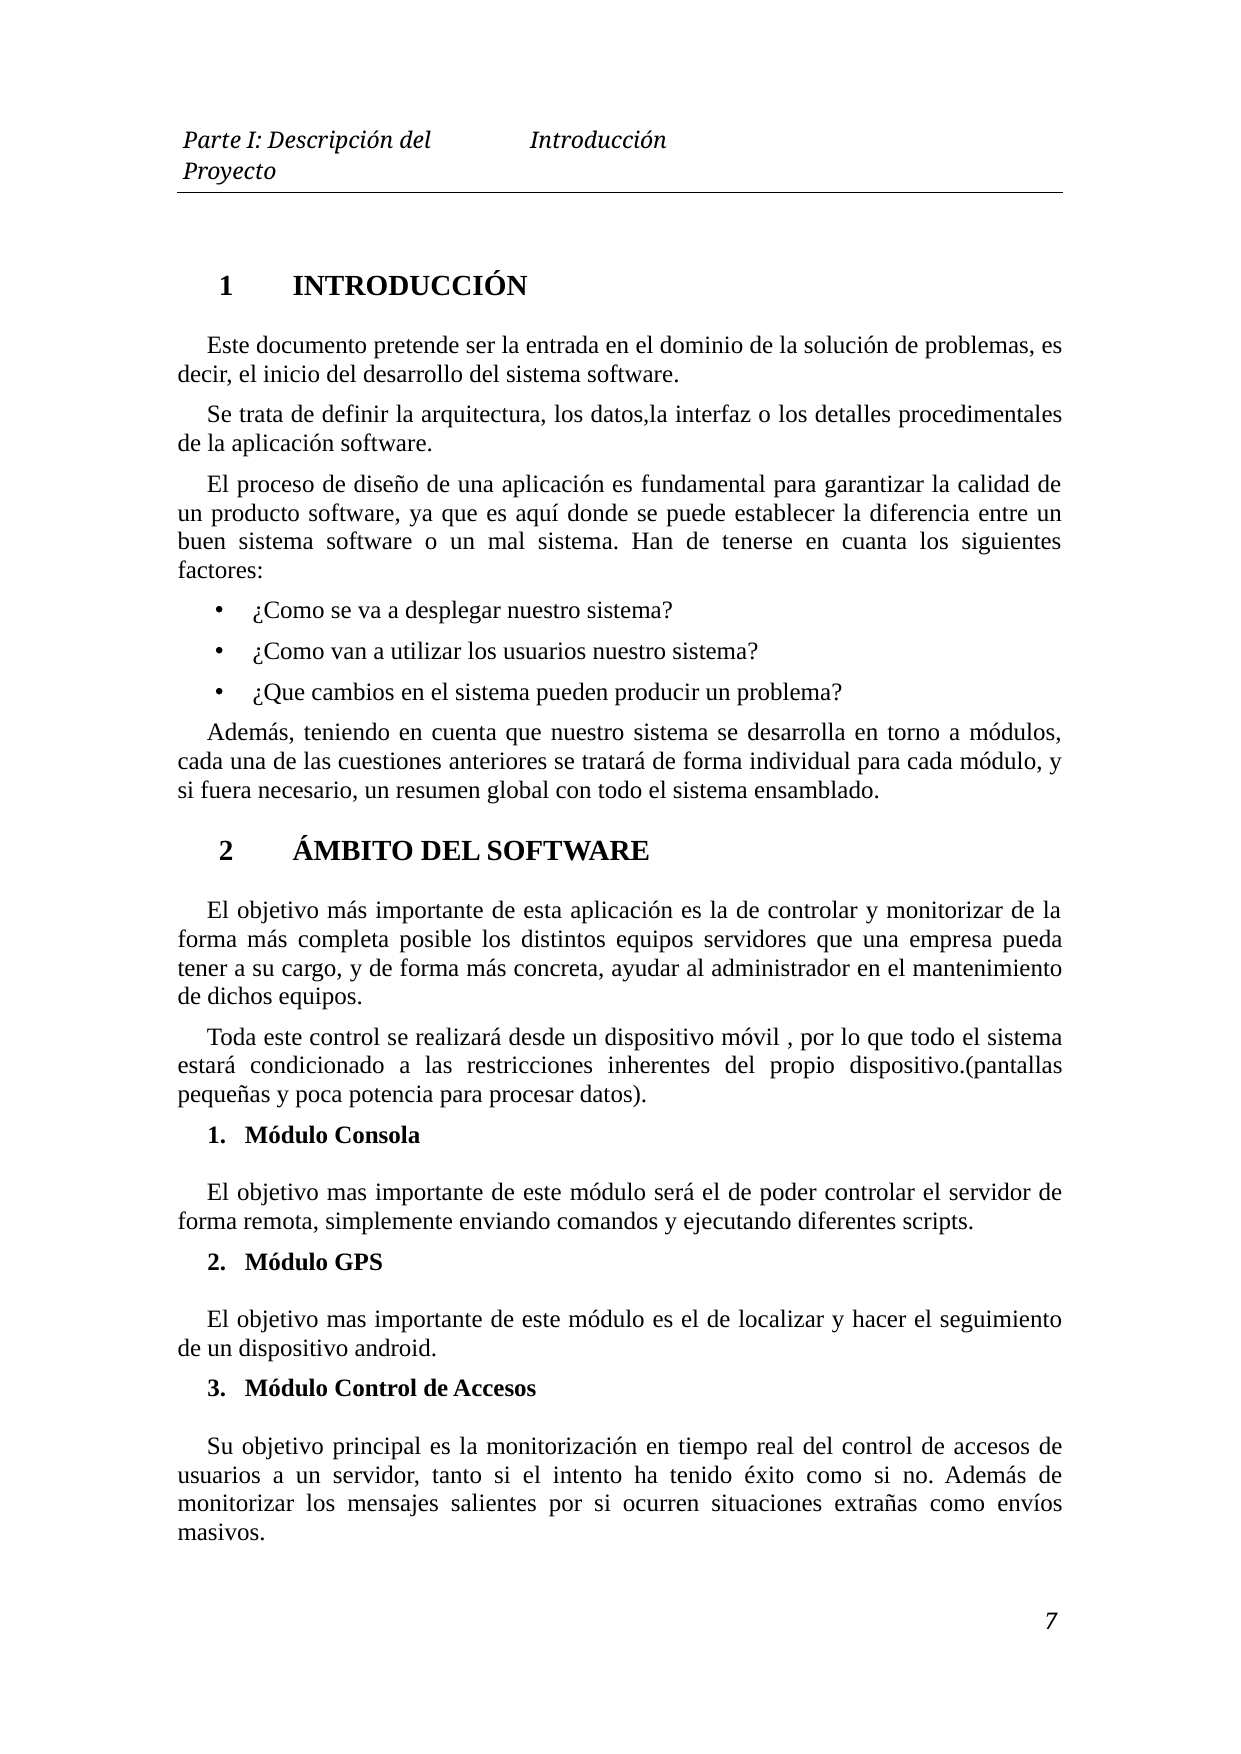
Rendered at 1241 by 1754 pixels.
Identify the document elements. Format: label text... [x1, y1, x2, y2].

text El objetivo mas importante de este módulo será el de poder controlar el servidor de forma remota, simplemente enviando comandos y ejecutando diferentes scripts. [177, 1177, 1063, 1235]
list Módulo GPS [207, 1247, 1063, 1275]
subtitle Ámbito del software [218, 833, 1063, 866]
list ¿Que cambios en el sistema pueden producir un problema? [215, 677, 1063, 705]
text Se trata de definir la arquitectura, los datos,la interfaz o los detalles procedimentales de la aplicación software. [177, 399, 1063, 457]
text El objetivo mas importante de este módulo es el de localizar y hacer el seguimiento de un dispositivo android. [177, 1304, 1063, 1362]
subtitle Introducción [218, 268, 1063, 302]
text El proceso de diseño de una aplicación es fundamental para garantizar la calidad de un producto software, ya que es aquí donde se puede establecer la diferencia entre un buen sistema software o un mal sistema. Han de tenerse en cuanta los siguientes factores: [177, 469, 1063, 584]
list ¿Como van a utilizar los usuarios nuestro sistema? [215, 636, 1063, 665]
list Módulo Consola [207, 1120, 1063, 1149]
text Su objetivo principal es la monitorización en tiempo real del control de accesos de usuarios a un servidor, tanto si el intento ha tenido éxito como si no. Además de monitorizar los mensajes salientes por si ocurren situaciones extrañas como envíos masivos. [177, 1431, 1063, 1546]
text Este documento pretende ser la entrada en el dominio de la solución de problemas, es decir, el inicio del desarrollo del sistema software. [177, 330, 1063, 388]
list ¿Como se va a desplegar nuestro sistema? [215, 596, 1063, 624]
list Módulo Control de Accesos [207, 1373, 1063, 1402]
text Toda este control se realizará desde un dispositivo móvil , por lo que todo el sistema estará condicionado a las restricciones inherentes del propio dispositivo.(pantallas pequeñas y poca potencia para procesar datos). [177, 1022, 1063, 1108]
text Además, teniendo en cuenta que nuestro sistema se desarrolla en torno a módulos, cada una de las cuestiones anteriores se tratará de forma individual para cada módulo, y si fuera necesario, un resumen global con todo el sistema ensamblado. [177, 717, 1063, 803]
text El objetivo más importante de esta aplicación es la de controlar y monitorizar de la forma más completa posible los distintos equipos servidores que una empresa pueda tener a su cargo, y de forma más concreta, ayudar al administrador en el mantenimiento de dichos equipos. [177, 895, 1063, 1010]
